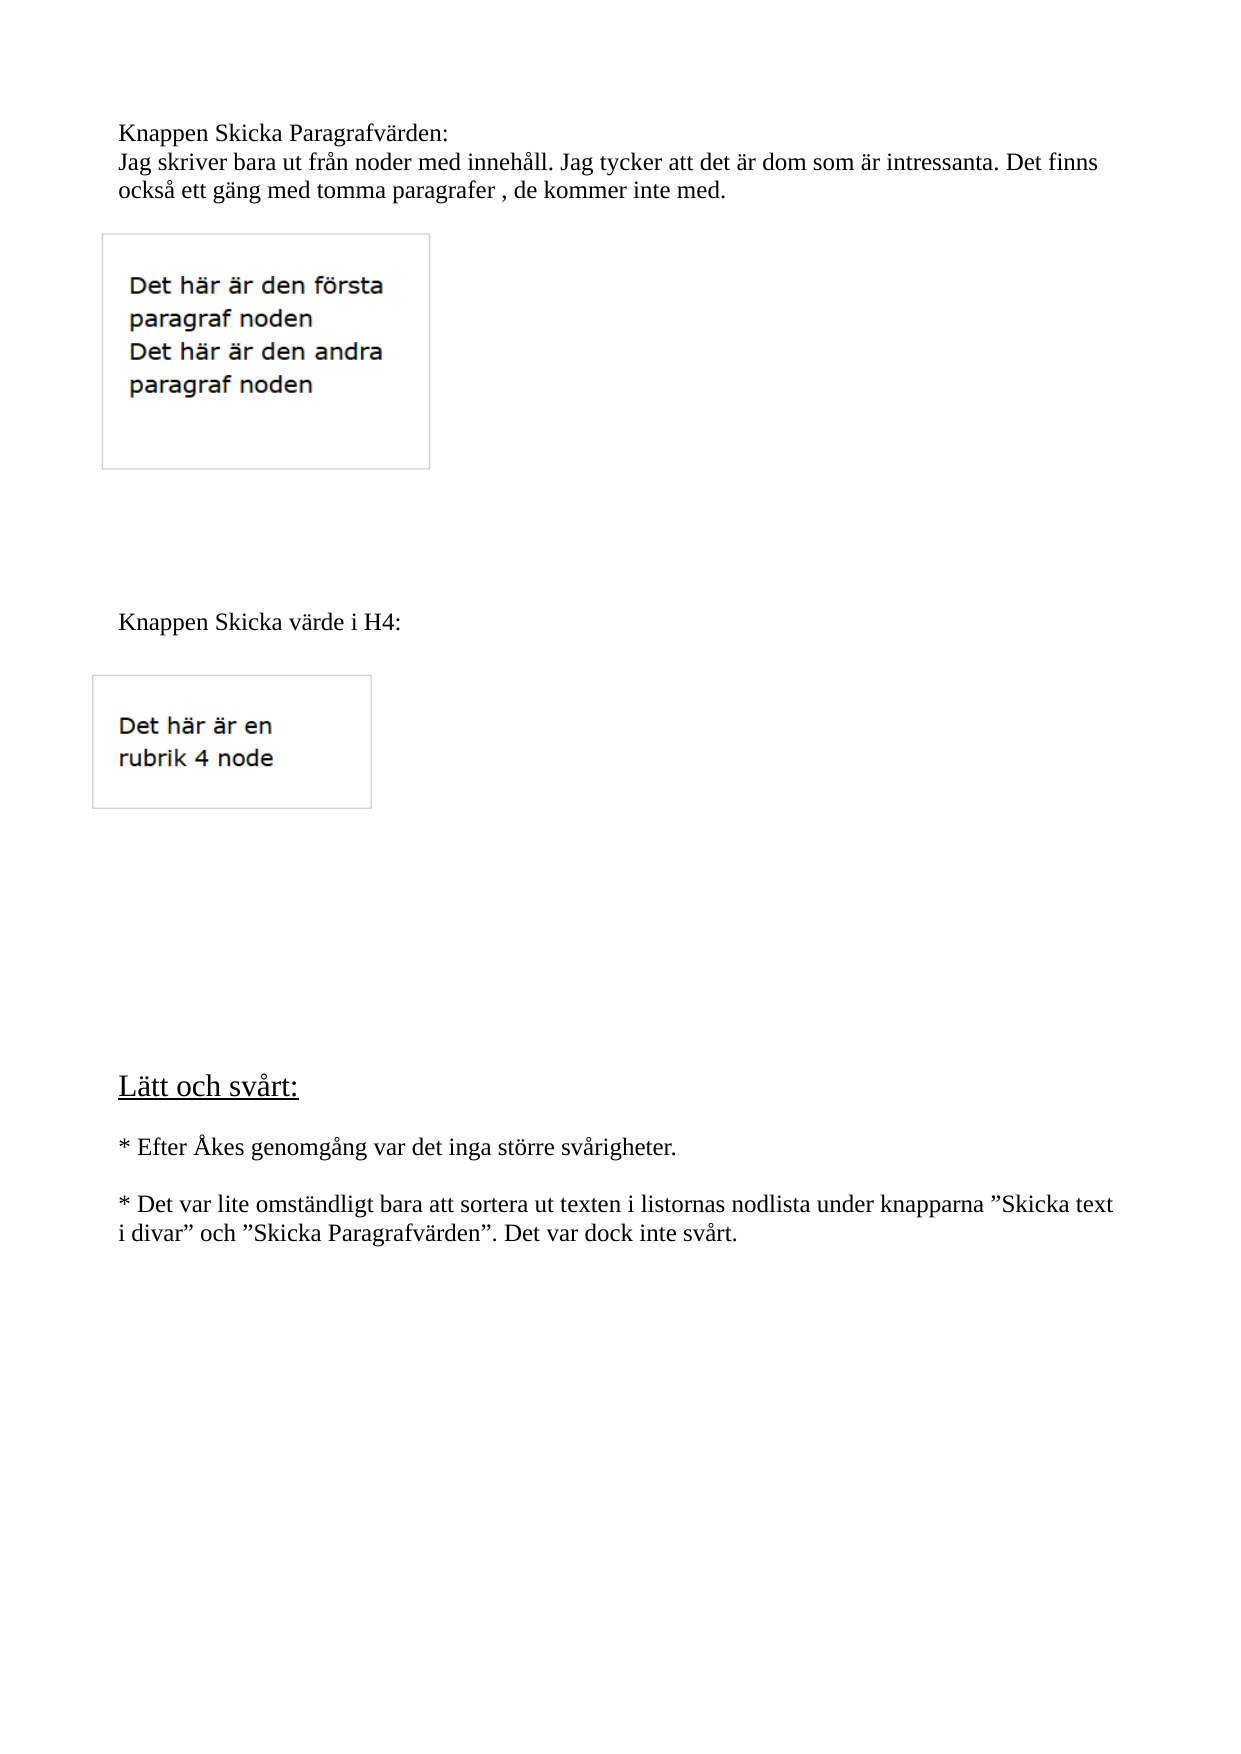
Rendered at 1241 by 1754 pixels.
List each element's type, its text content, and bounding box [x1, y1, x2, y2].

text * Efter Åkes genomgång var det inga större svårigheter. [118, 1132, 1122, 1160]
text Lätt och svårt: [118, 1067, 1122, 1103]
text * Det var lite omständligt bara att sortera ut texten i listornas nodlista under knapparna ”Skicka text i divar” och ”Skicka Paragrafvärden”. Det var dock inte svårt. [118, 1189, 1122, 1247]
text Knappen Skicka Paragrafvärden: [118, 118, 1122, 147]
text Knappen Skicka värde i H4: [118, 607, 1122, 636]
text Jag skriver bara ut från noder med innehåll. Jag tycker att det är dom som är intressanta. Det finns också ett gäng med tomma paragrafer , de kommer inte med. [118, 147, 1122, 204]
picture [84, 223, 442, 479]
picture [80, 653, 389, 824]
